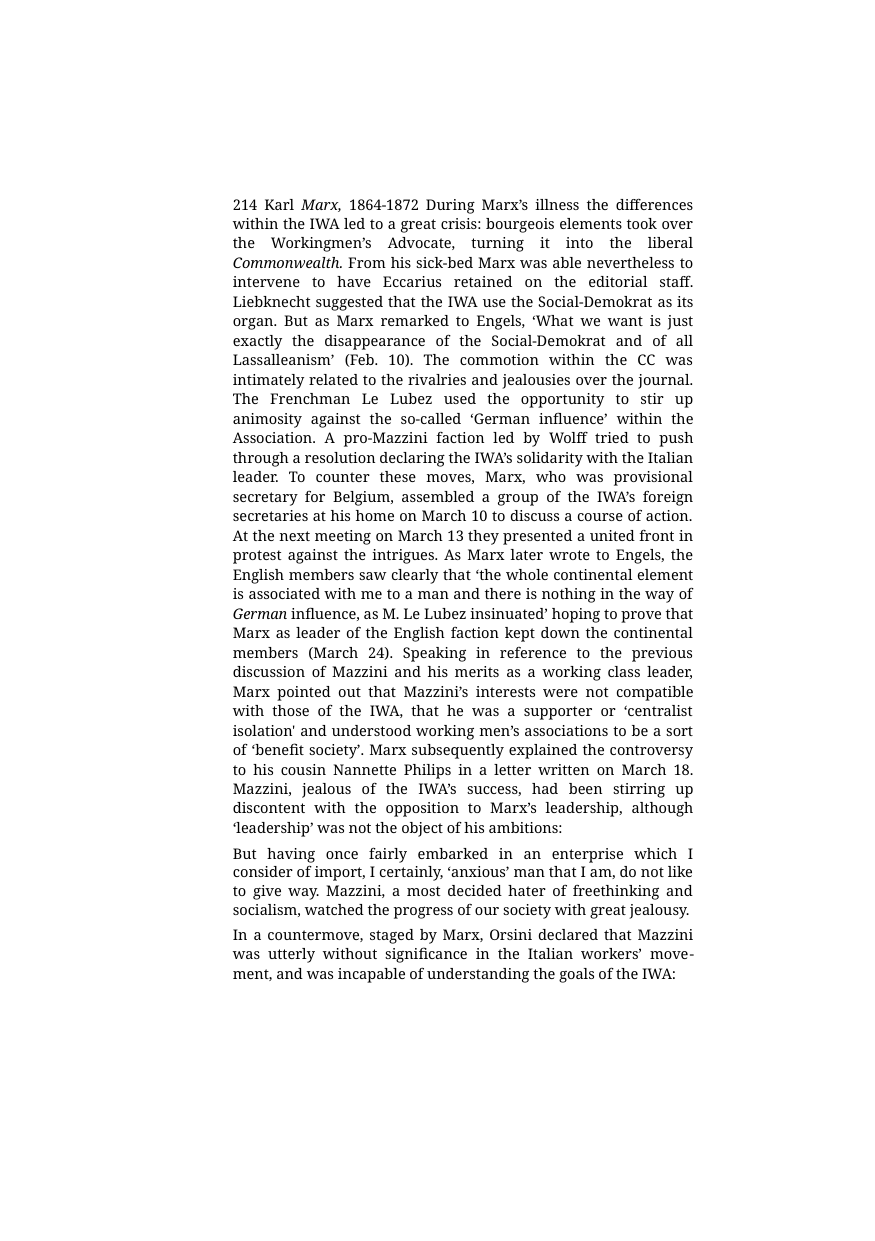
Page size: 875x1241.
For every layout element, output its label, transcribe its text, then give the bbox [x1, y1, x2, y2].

text 214 Karl Marx, 1864-1872 During Marx’s illness the differences within the IWA led to a great crisis: bourgeois elements took over the Workingmen’s Advocate, turning it into the liberal Commonwealth. From his sick-bed Marx was able nevertheless to intervene to have Eccarius retained on the editorial staff. Liebknecht suggested that the IWA use the Social-Demokrat as its organ. But as Marx remarked to Engels, ‘What we want is just exactly the disappearance of the Social-Demokrat and of all Lassalleanism’ (Feb. 10). The commotion within the CC was intimately related to the rivalries and jealousies over the journal. The Frenchman Le Lubez used the opportunity to stir up animosity against the so-called ‘German influence’ within the Association. A pro-Mazzini faction led by Wolff tried to push through a resolution declaring the IWA’s solidarity with the Italian leader. To counter these moves, Marx, who was provisional secretary for Belgium, assembled a group of the IWA’s foreign secretaries at his home on March 10 to discuss a course of action. At the next meeting on March 13 they presented a united front in protest against the intrigues. As Marx later wrote to Engels, the English members saw clearly that ‘the whole continental element is associated with me to a man and there is nothing in the way of German influence, as M. Le Lubez insinuated’ hoping to prove that Marx as leader of the English faction kept down the continental members (March 24). Speaking in reference to the previous discussion of Mazzini and his merits as a working class leader, Marx pointed out that Mazzini’s interests were not compatible with those of the IWA, that he was a supporter or ‘centralist isolation' and understood working men’s associations to be a sort of ‘benefit society’. Marx subsequently explained the controversy to his cousin Nannette Philips in a letter written on March 18. Mazzini, jealous of the IWA’s success, had been stirring up discontent with the opposition to Marx’s leadership, although ‘leadership’ was not the object of his ambitions: [233, 194, 694, 837]
text But having once fairly embarked in an enterprise which I consider of import, I certainly, ‘anxious’ man that I am, do not like to give way. Mazzini, a most decided hater of freethinking and socialism, watched the progress of our society with great jealousy. [233, 844, 694, 919]
text In a countermove, staged by Marx, Orsini declared that Mazzini was utterly without significance in the Italian workers’ move­ment, and was incapable of understanding the goals of the IWA: [233, 924, 694, 984]
